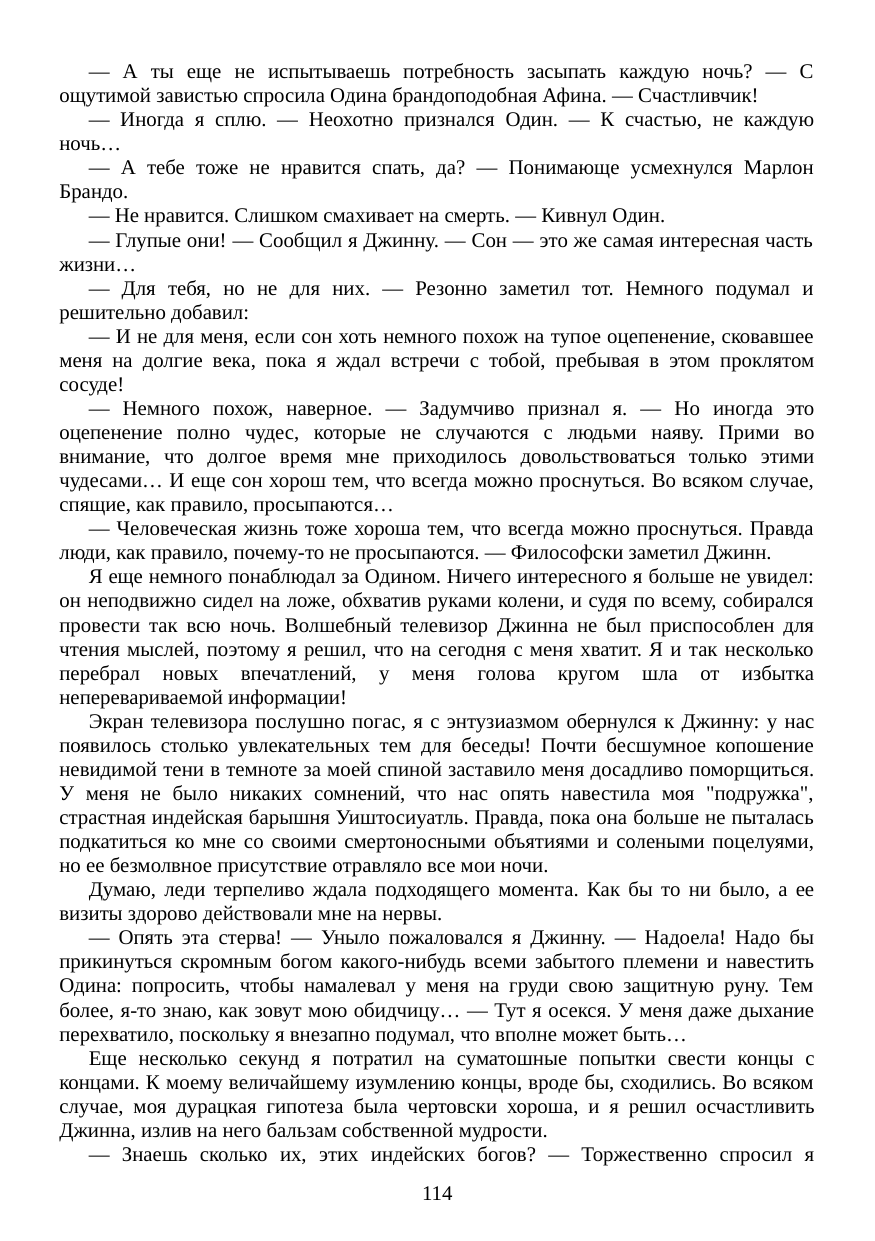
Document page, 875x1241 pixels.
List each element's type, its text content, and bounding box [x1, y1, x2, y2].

text — А ты еще не испытываешь потребность засыпать каждую ночь? — С ощутимой завистью спросила Одина брандоподобная Афина. — Счастливчик! [59, 59, 815, 107]
text — Опять эта стерва! — Уныло пожаловался я Джинну. — Надоела! Надо бы прикинуться скромным богом какого-нибудь всеми забытого племени и навестить Одина: попросить, чтобы намалевал у меня на груди свою защитную руну. Тем более, я-то знаю, как зовут мою обидчицу… — Тут я осекся. У меня даже дыхание перехватило, поскольку я внезапно подумал, что вполне может быть… [59, 925, 815, 1046]
text — И не для меня, если сон хоть немного похож на тупое оцепенение, сковавшее меня на долгие века, пока я ждал встречи с тобой, пребывая в этом проклятом сосуде! [59, 324, 815, 396]
text — Глупые они! — Сообщил я Джинну. — Сон — это же самая интересная часть жизни… [59, 227, 815, 276]
text — Немного похож, наверное. — Задумчиво признал я. — Но иногда это оцепенение полно чудес, которые не случаются с людьми наяву. Прими во внимание, что долгое время мне приходилось довольствоваться только этими чудесами… И еще сон хорош тем, что всегда можно проснуться. Во всяком случае, спящие, как правило, просыпаются… [59, 396, 815, 516]
text — Не нравится. Слишком смахивает на смерть. — Кивнул Один. [59, 203, 815, 227]
text — Человеческая жизнь тоже хороша тем, что всегда можно проснуться. Правда люди, как правило, почему-то не просыпаются. — Философски заметил Джинн. [59, 516, 815, 564]
text — Иногда я сплю. — Неохотно признался Один. — К счастью, не каждую ночь… [59, 107, 815, 155]
text — Знаешь сколько их, этих индейских богов? — Торжественно спросил я [59, 1142, 815, 1166]
text — Для тебя, но не для них. — Резонно заметил тот. Немного подумал и решительно добавил: [59, 276, 815, 324]
text Еще несколько секунд я потратил на суматошные попытки свести концы с концами. К моему величайшему изумлению концы, вроде бы, сходились. Во всяком случае, моя дурацкая гипотеза была чертовски хороша, и я решил осчастливить Джинна, излив на него бальзам собственной мудрости. [59, 1046, 815, 1142]
text — А тебе тоже не нравится спать, да? — Понимающе усмехнулся Марлон Брандо. [59, 155, 815, 203]
text Экран телевизора послушно погас, я с энтузиазмом обернулся к Джинну: у нас появилось столько увлекательных тем для беседы! Почти бесшумное копошение невидимой тени в темноте за моей спиной заставило меня досадливо поморщиться. У меня не было никаких сомнений, что нас опять навестила моя "подружка", страстная индейская барышня Уиштосиуатль. Правда, пока она больше не пыталась подкатиться ко мне со своими смертоносными объятиями и солеными поцелуями, но ее безмолвное присутствие отравляло все мои ночи. [59, 709, 815, 877]
text Думаю, леди терпеливо ждала подходящего момента. Как бы то ни было, а ее визиты здорово действовали мне на нервы. [59, 877, 815, 925]
text Я еще немного понаблюдал за Одином. Ничего интересного я больше не увидел: он неподвижно сидел на ложе, обхватив руками колени, и судя по всему, собирался провести так всю ночь. Волшебный телевизор Джинна не был приспособлен для чтения мыслей, поэтому я решил, что на сегодня с меня хватит. Я и так несколько перебрал новых впечатлений, у меня голова кругом шла от избытка неперевариваемой информации! [59, 564, 815, 709]
